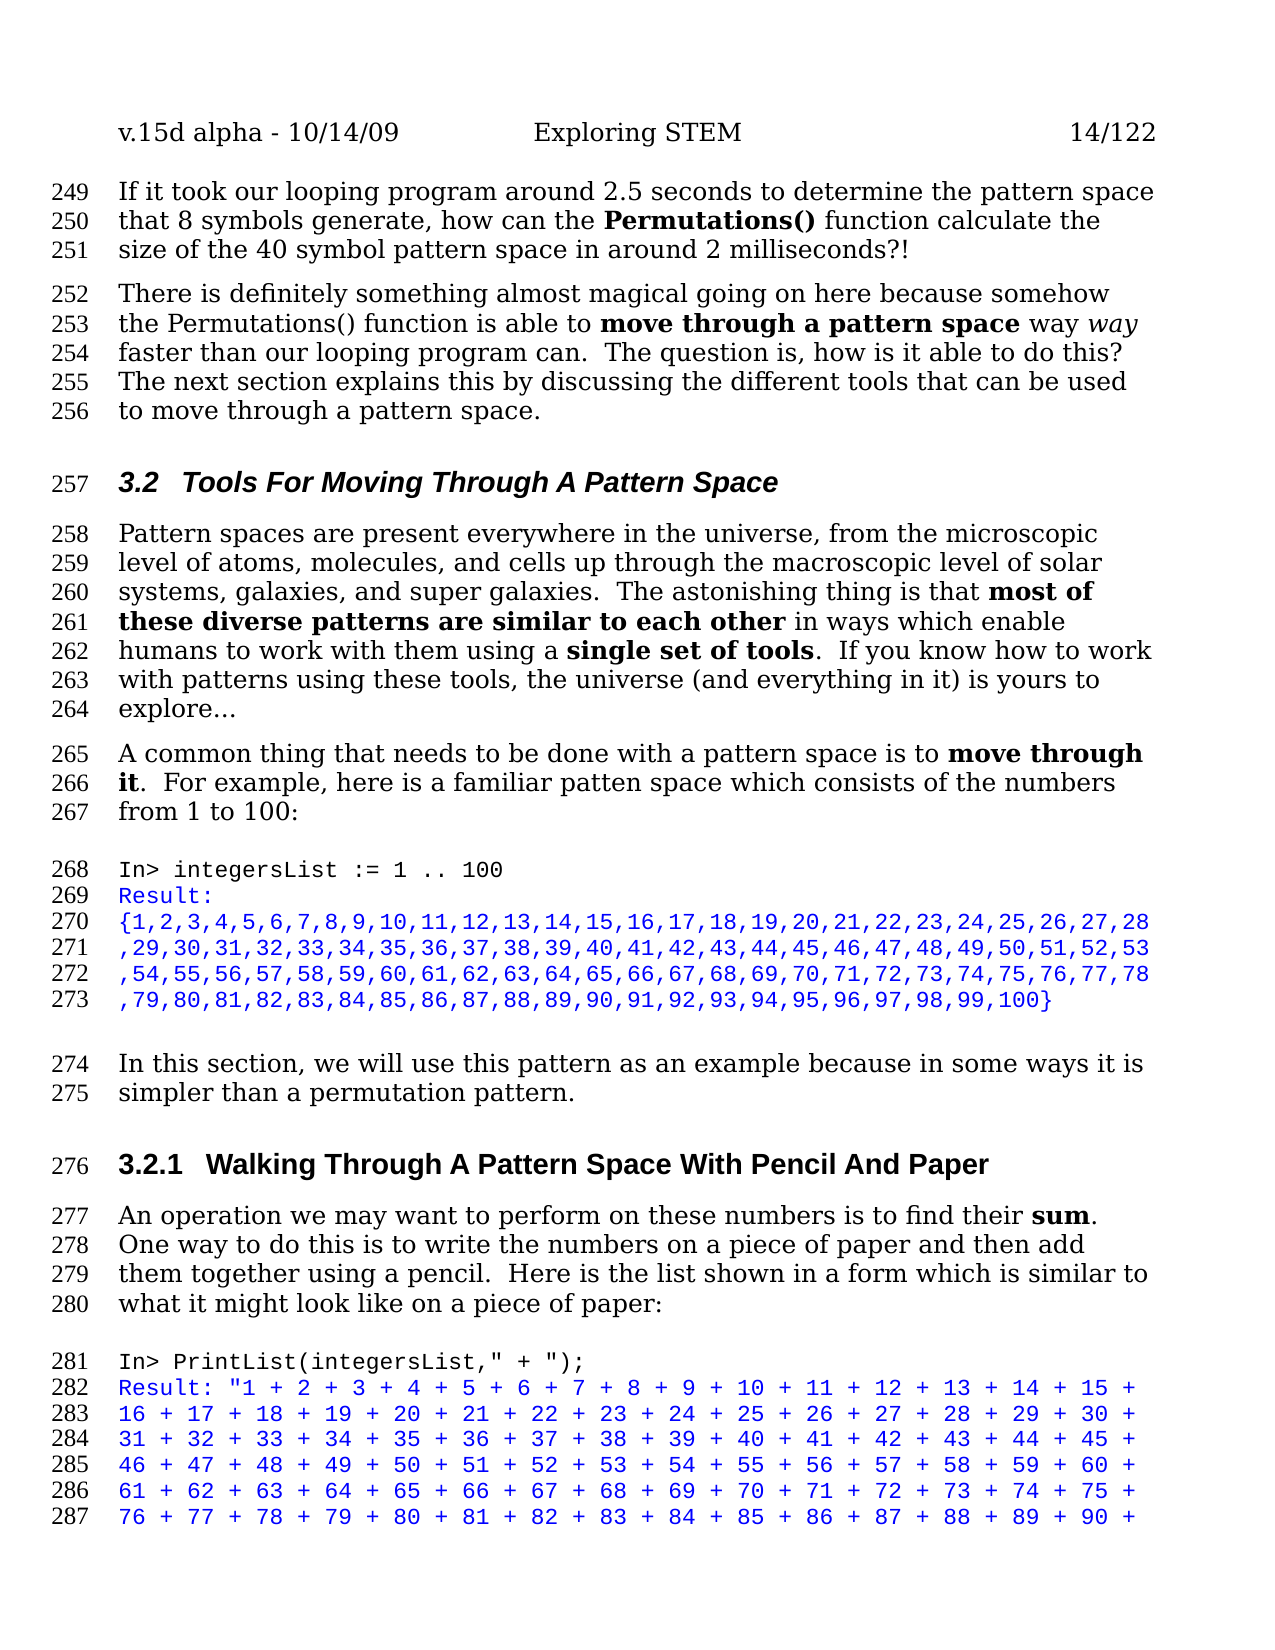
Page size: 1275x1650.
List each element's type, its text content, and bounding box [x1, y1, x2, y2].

text In> integersList := 1 .. 100 [118, 859, 1157, 885]
text There is definitely something almost magical going on here because somehow the Permutations() function is able to move through a pattern space way way faster than our looping program can. The question is, how is it able to do this? The next section explains this by discussing the different tools that can be used to move through a pattern space. [118, 279, 1157, 426]
text An operation we may want to perform on these numbers is to find their sum. One way to do this is to write the numbers on a piece of paper and then add them together using a pencil. Here is the list shown in a form which is similar to what it might look like on a piece of paper: [118, 1201, 1157, 1318]
text In this section, we will use this pattern as an example because in some ways it is simpler than a permutation pattern. [118, 1049, 1157, 1108]
text If it took our looping program around 2.5 seconds to determine the pattern space that 8 symbols generate, how can the Permutations() function calculate the size of the 40 symbol pattern space in around 2 milliseconds?! [118, 177, 1157, 264]
text Result: {1,2,3,4,5,6,7,8,9,10,11,12,13,14,15,16,17,18,19,20,21,22,23,24,25,26,27,28,29,30,31,32,33,34,35,36,37,38,39,40,41,42,43,44,45,46,47,48,49,50,51,52,53,54,55,56,57,58,59,60,61,62,63,64,65,66,67,68,69,70,71,72,73,74,75,76,77,78,79,80,81,82,83,84,85,86,87,88,89,90,91,92,93,94,95,96,97,98,99,100} [118, 885, 1157, 1014]
text Pattern spaces are present everywhere in the universe, from the microscopic level of atoms, molecules, and cells up through the macroscopic level of solar systems, galaxies, and super galaxies. The astonishing thing is that most of these diverse patterns are similar to each other in ways which enable humans to work with them using a single set of tools. If you know how to work with patterns using these tools, the universe (and everything in it) is yours to explore... [118, 519, 1157, 724]
text In> PrintList(integersList," + "); [118, 1350, 1157, 1376]
subtitle Walking Through A Pattern Space With Pencil And Paper [118, 1147, 1157, 1180]
text Result: "1 + 2 + 3 + 4 + 5 + 6 + 7 + 8 + 9 + 10 + 11 + 12 + 13 + 14 + 15 + 16 + 17 + 18 + 19 + 20 + 21 + 22 + 23 + 24 + 25 + 26 + 27 + 28 + 29 + 30 + 31 + 32 + 33 + 34 + 35 + 36 + 37 + 38 + 39 + 40 + 41 + 42 + 43 + 44 + 45 + 46 + 47 + 48 + 49 + 50 + 51 + 52 + 53 + 54 + 55 + 56 + 57 + 58 + 59 + 60 + 61 + 62 + 63 + 64 + 65 + 66 + 67 + 68 + 69 + 70 + 71 + 72 + 73 + 74 + 75 + 76 + 77 + 78 + 79 + 80 + 81 + 82 + 83 + 84 + 85 + 86 + 87 + 88 + 89 + 90 + [118, 1376, 1157, 1532]
text A common thing that needs to be done with a pattern space is to move through it. For example, here is a familiar patten space which consists of the numbers from 1 to 100: [118, 739, 1157, 827]
subtitle Tools For Moving Through A Pattern Space [118, 464, 1157, 498]
